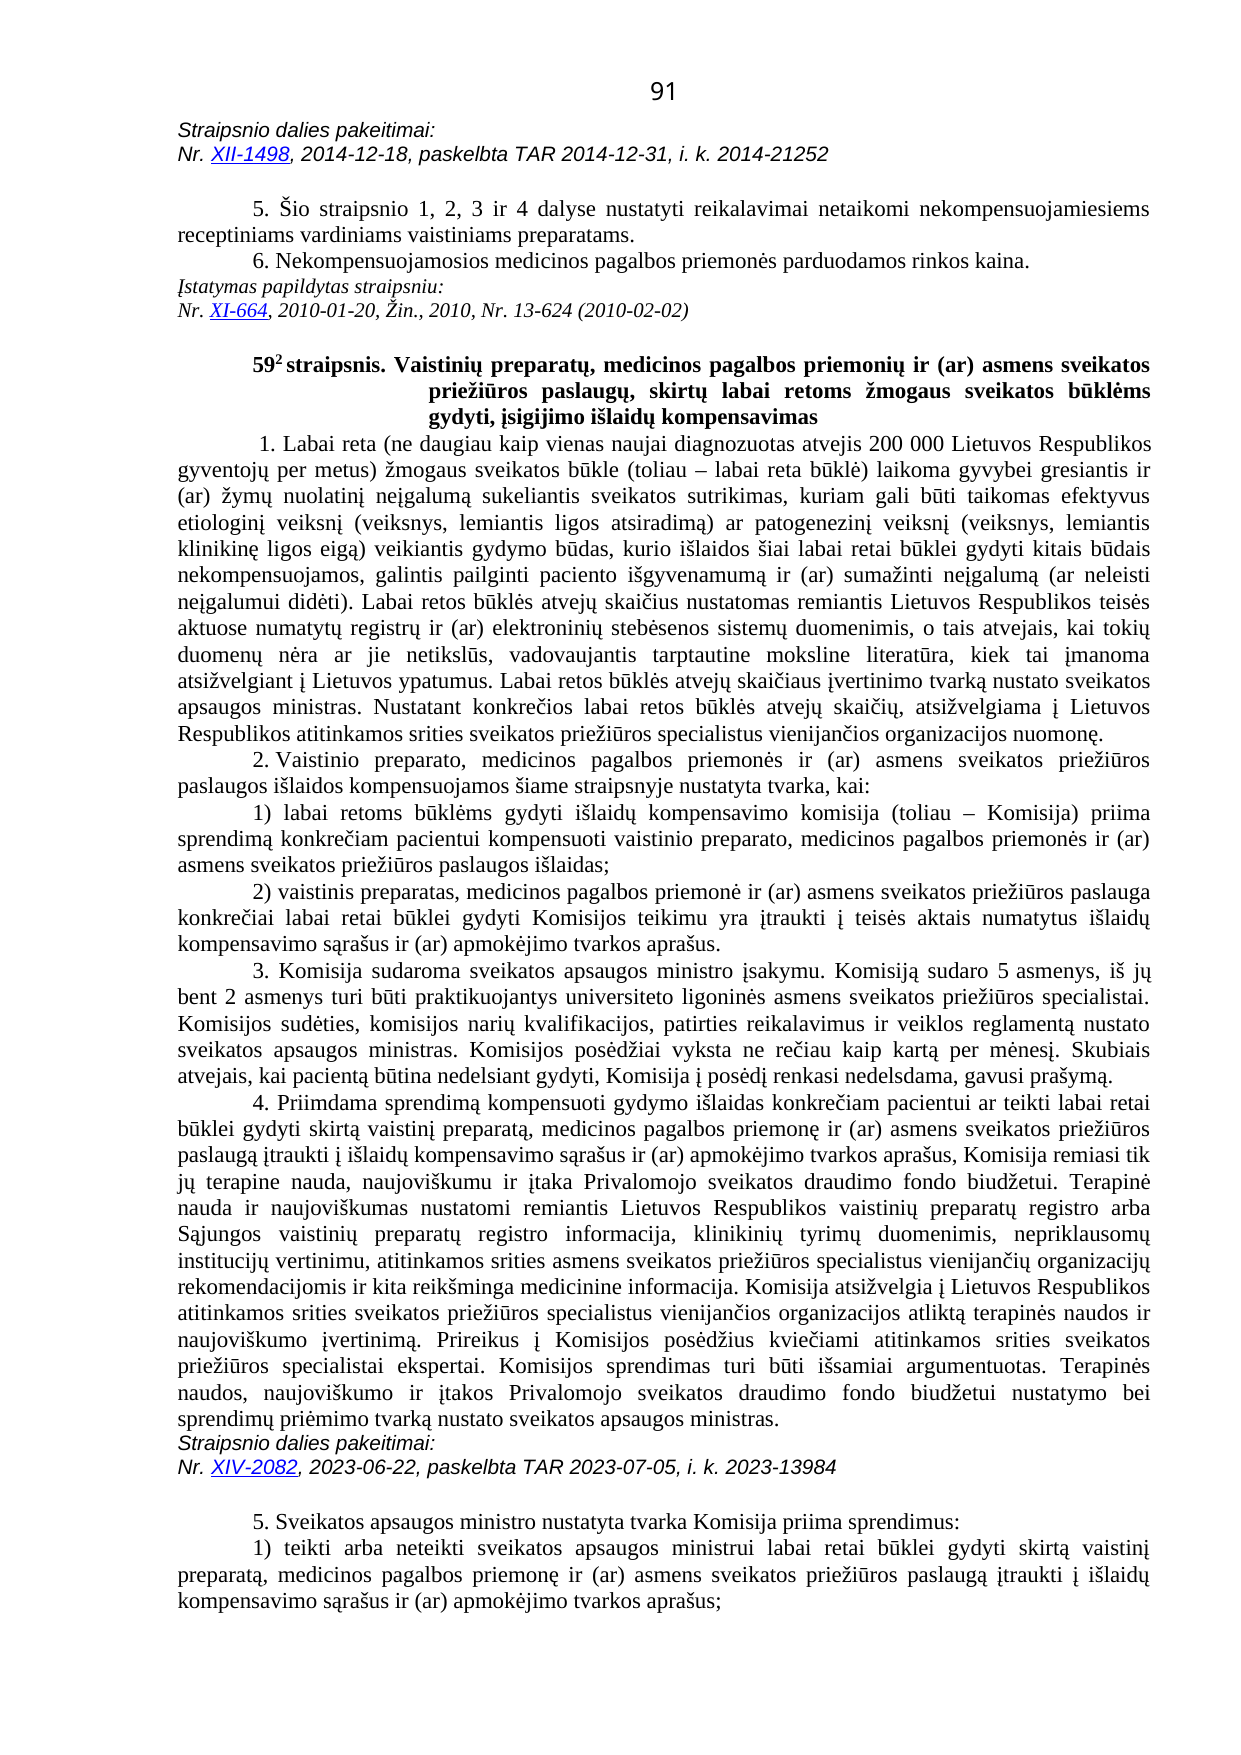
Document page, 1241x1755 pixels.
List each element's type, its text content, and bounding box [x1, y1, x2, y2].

text 592 straipsnis. Vaistinių preparatų, medicinos pagalbos priemonių ir (ar) asmens sveikatos priežiūros paslaugų, skirtų labai retoms žmogaus sveikatos būklėms gydyti, įsigijimo išlaidų kompensavimas [252, 351, 1152, 430]
text Įstatymas papildytas straipsniu: [177, 274, 1152, 298]
text 3. Komisija sudaroma sveikatos apsaugos ministro įsakymu. Komisiją sudaro 5 asmenys, iš jų bent 2 asmenys turi būti praktikuojantys universiteto ligoninės asmens sveikatos priežiūros specialistai. Komisijos sudėties, komisijos narių kvalifikacijos, patirties reikalavimus ir veiklos reglamentą nustato sveikatos apsaugos ministras. Komisijos posėdžiai vyksta ne rečiau kaip kartą per mėnesį. Skubiais atvejais, kai pacientą būtina nedelsiant gydyti, Komisija į posėdį renkasi nedelsdama, gavusi prašymą. [177, 957, 1152, 1089]
text Straipsnio dalies pakeitimai: [177, 1431, 1152, 1455]
subtitle 6. Nekompensuojamosios medicinos pagalbos priemonės parduodamos rinkos kaina. [177, 247, 1152, 274]
text Nr. XI-664, 2010-01-20, Žin., 2010, Nr. 13-624 (2010-02-02) [177, 298, 1152, 322]
text 1. Labai reta (ne daugiau kaip vienas naujai diagnozuotas atvejis 200 000 Lietuvos Respublikos gyventojų per metus) žmogaus sveikatos būkle (toliau – labai reta būklė) laikoma gyvybei gresiantis ir (ar) žymų nuolatinį neįgalumą sukeliantis sveikatos sutrikimas, kuriam gali būti taikomas efektyvus etiologinį veiksnį (veiksnys, lemiantis ligos atsiradimą) ar patogenezinį veiksnį (veiksnys, lemiantis klinikinę ligos eigą) veikiantis gydymo būdas, kurio išlaidos šiai labai retai būklei gydyti kitais būdais nekompensuojamos, galintis pailginti paciento išgyvenamumą ir (ar) sumažinti neįgalumą (ar neleisti neįgalumui didėti). Labai retos būklės atvejų skaičius nustatomas remiantis Lietuvos Respublikos teisės aktuose numatytų registrų ir (ar) elektroninių stebėsenos sistemų duomenimis, o tais atvejais, kai tokių duomenų nėra ar jie netikslūs, vadovaujantis tarptautine moksline literatūra, kiek tai įmanoma atsižvelgiant į Lietuvos ypatumus. Labai retos būklės atvejų skaičiaus įvertinimo tvarką nustato sveikatos apsaugos ministras. Nustatant konkrečios labai retos būklės atvejų skaičių, atsižvelgiama į Lietuvos Respublikos atitinkamos srities sveikatos priežiūros specialistus vienijančios organizacijos nuomonę. [177, 430, 1152, 746]
text Nr. XIV-2082, 2023-06-22, paskelbta TAR 2023-07-05, i. k. 2023-13984 [177, 1455, 1152, 1479]
text 2) vaistinis preparatas, medicinos pagalbos priemonė ir (ar) asmens sveikatos priežiūros paslauga konkrečiai labai retai būklei gydyti Komisijos teikimu yra įtraukti į teisės aktais numatytus išlaidų kompensavimo sąrašus ir (ar) apmokėjimo tvarkos aprašus. [177, 878, 1152, 957]
text 4. Priimdama sprendimą kompensuoti gydymo išlaidas konkrečiam pacientui ar teikti labai retai būklei gydyti skirtą vaistinį preparatą, medicinos pagalbos priemonę ir (ar) asmens sveikatos priežiūros paslaugą įtraukti į išlaidų kompensavimo sąrašus ir (ar) apmokėjimo tvarkos aprašus, Komisija remiasi tik jų terapine nauda, naujoviškumu ir įtaka Privalomojo sveikatos draudimo fondo biudžetui. Terapinė nauda ir naujoviškumas nustatomi remiantis Lietuvos Respublikos vaistinių preparatų registro arba Sąjungos vaistinių preparatų registro informacija, klinikinių tyrimų duomenimis, nepriklausomų institucijų vertinimu, atitinkamos srities asmens sveikatos priežiūros specialistus vienijančių organizacijų rekomendacijomis ir kita reikšminga medicinine informacija. Komisija atsižvelgia į Lietuvos Respublikos atitinkamos srities sveikatos priežiūros specialistus vienijančios organizacijos atliktą terapinės naudos ir naujoviškumo įvertinimą. Prireikus į Komisijos posėdžius kviečiami atitinkamos srities sveikatos priežiūros specialistai ekspertai. Komisijos sprendimas turi būti išsamiai argumentuotas. Terapinės naudos, naujoviškumo ir įtakos Privalomojo sveikatos draudimo fondo biudžetui nustatymo bei sprendimų priėmimo tvarką nustato sveikatos apsaugos ministras. [177, 1089, 1152, 1431]
text Straipsnio dalies pakeitimai: [177, 118, 1152, 142]
text 2. Vaistinio preparato, medicinos pagalbos priemonės ir (ar) asmens sveikatos priežiūros paslaugos išlaidos kompensuojamos šiame straipsnyje nustatyta tvarka, kai: [177, 746, 1152, 799]
subtitle 5. Šio straipsnio 1, 2, 3 ir 4 dalyse nustatyti reikalavimai netaikomi nekompensuojamiesiems receptiniams vardiniams vaistiniams preparatams. [177, 195, 1152, 247]
text 1) teikti arba neteikti sveikatos apsaugos ministrui labai retai būklei gydyti skirtą vaistinį preparatą, medicinos pagalbos priemonę ir (ar) asmens sveikatos priežiūros paslaugą įtraukti į išlaidų kompensavimo sąrašus ir (ar) apmokėjimo tvarkos aprašus; [177, 1534, 1152, 1613]
text 5. Sveikatos apsaugos ministro nustatyta tvarka Komisija priima sprendimus: [177, 1508, 1152, 1534]
text Nr. XII-1498, 2014-12-18, paskelbta TAR 2014-12-31, i. k. 2014-21252 [177, 142, 1152, 166]
text 1) labai retoms būklėms gydyti išlaidų kompensavimo komisija (toliau – Komisija) priima sprendimą konkrečiam pacientui kompensuoti vaistinio preparato, medicinos pagalbos priemonės ir (ar) asmens sveikatos priežiūros paslaugos išlaidas; [177, 799, 1152, 878]
